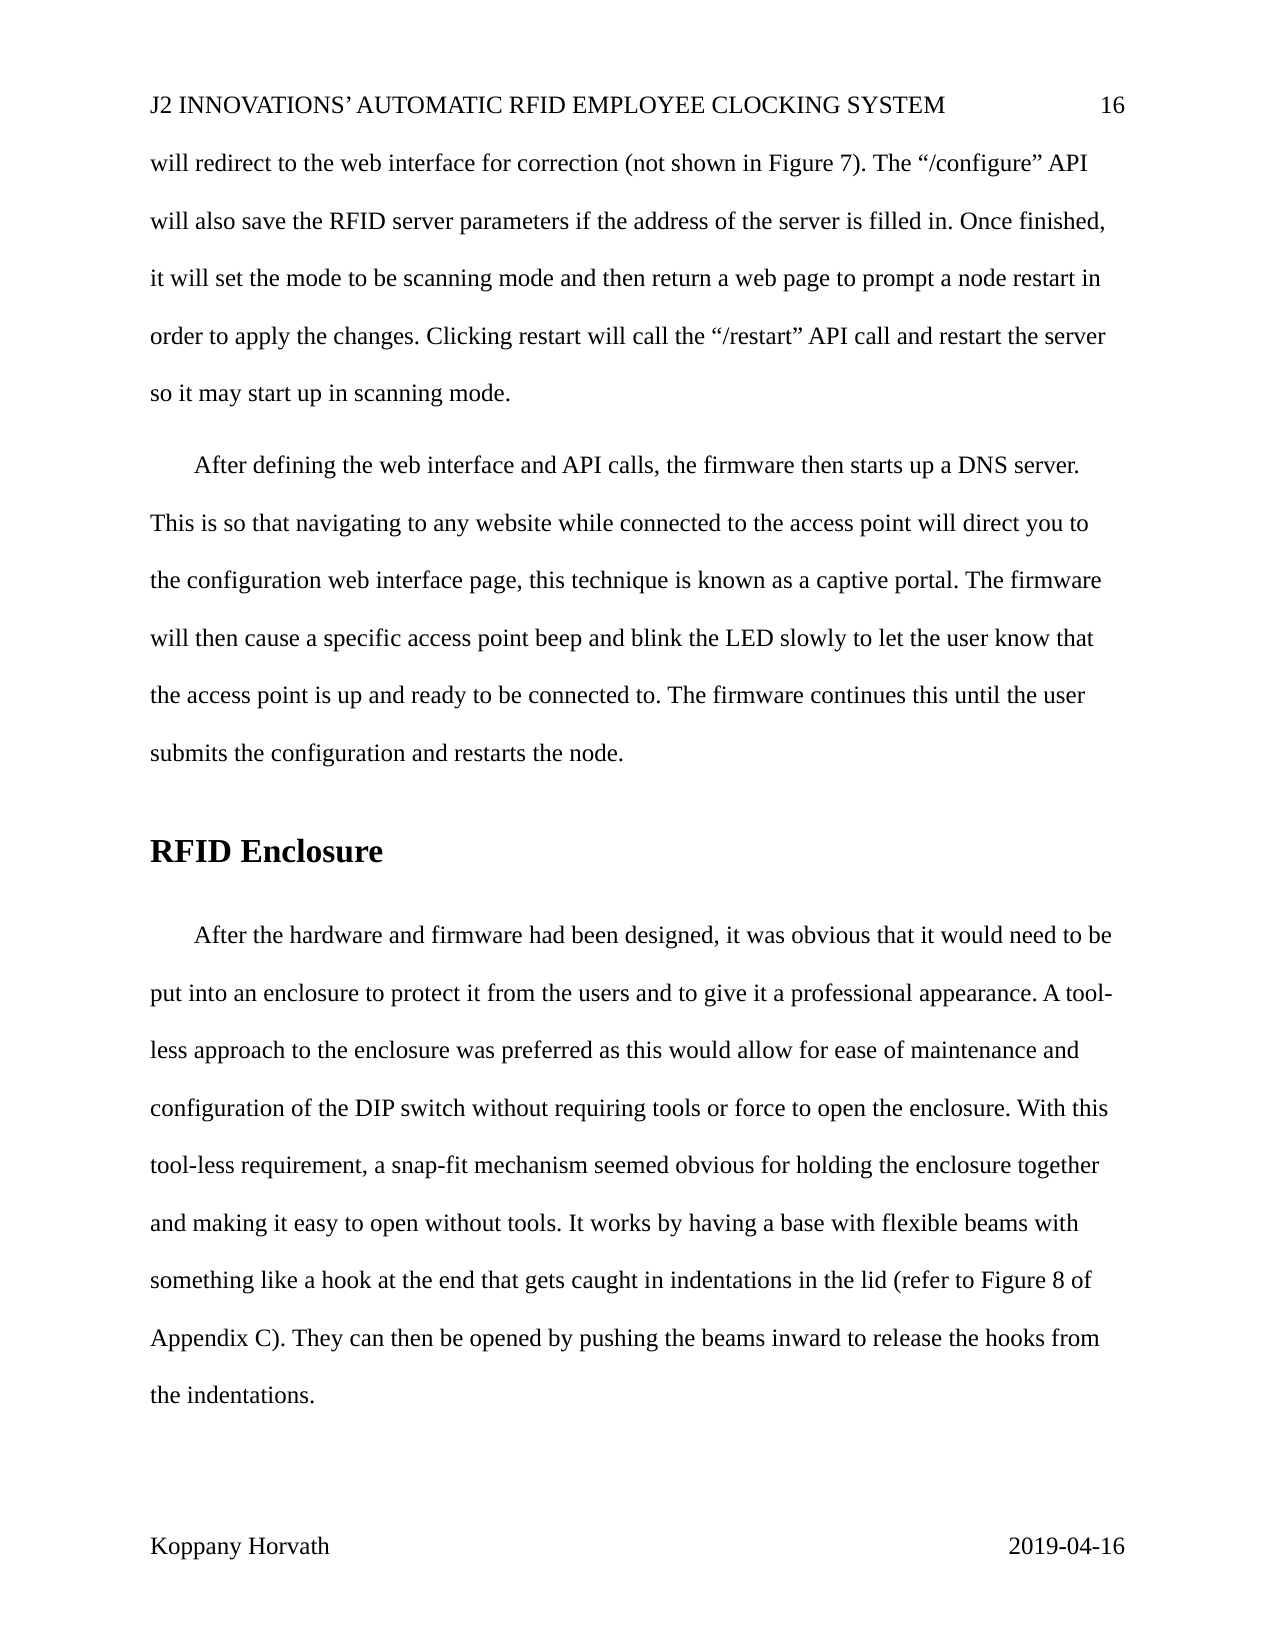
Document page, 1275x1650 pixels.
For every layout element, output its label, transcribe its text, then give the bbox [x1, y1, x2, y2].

text After the hardware and firmware had been designed, it was obvious that it would need to be put into an enclosure to protect it from the users and to give it a professional appearance. A tool-less approach to the enclosure was preferred as this would allow for ease of maintenance and configuration of the DIP switch without requiring tools or force to open the enclosure. With this tool-less requirement, a snap-fit mechanism seemed obvious for holding the enclosure together and making it easy to open without tools. It works by having a base with flexible beams with something like a hook at the end that gets caught in indentations in the lid (refer to Figure 8 of Appendix C). They can then be opened by pushing the beams inward to release the hooks from the indentations. [150, 921, 1125, 1409]
subtitle RFID Enclosure [150, 831, 1125, 869]
text After defining the web interface and API calls, the firmware then starts up a DNS server. This is so that navigating to any website while connected to the access point will direct you to the configuration web interface page, this technique is known as a captive portal. The firmware will then cause a specific access point beep and blink the LED slowly to let the user know that the access point is up and ready to be connected to. The firmware continues this until the user submits the configuration and restarts the node. [150, 450, 1125, 767]
text will redirect to the web interface for correction (not shown in Figure 7). The “/configure” API will also save the RFID server parameters if the address of the server is filled in. Once finished, it will set the mode to be scanning mode and then return a web page to prompt a node restart in order to apply the changes. Clicking restart will call the “/restart” API call and restart the server so it may start up in scanning mode. [150, 148, 1125, 407]
